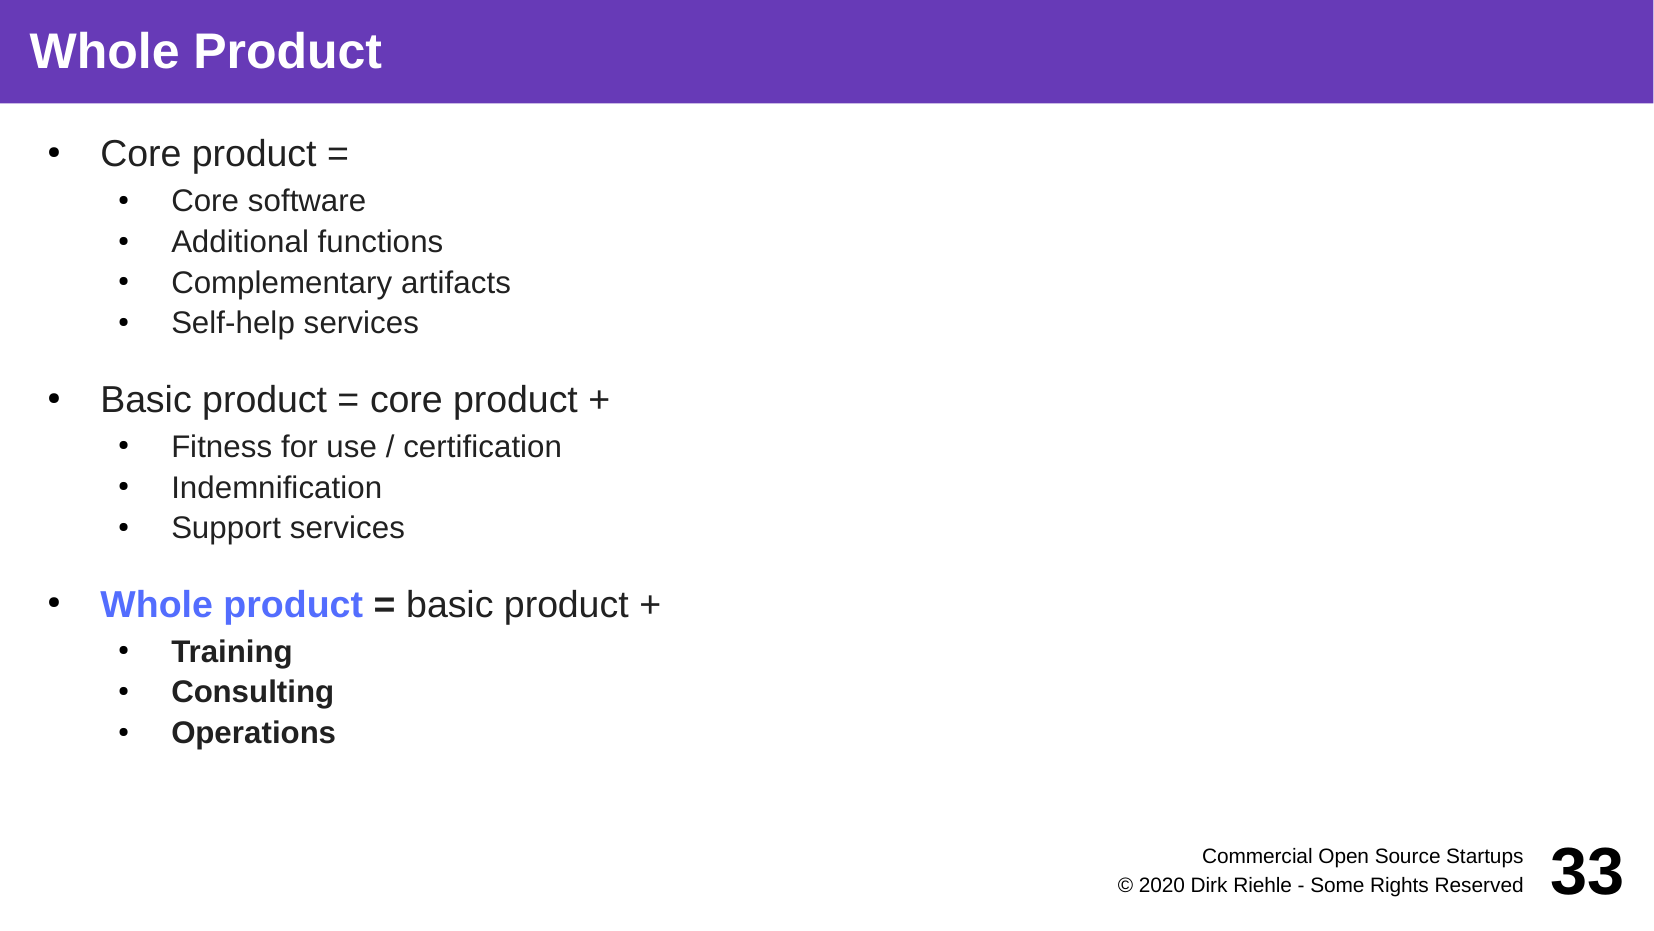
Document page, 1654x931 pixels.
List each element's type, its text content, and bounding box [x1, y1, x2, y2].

list Core product = Core software Additional functions Complementary artifacts Self-help services Basic product = core product + Fitness for use / certification Indemnification Support services Whole product = basic product + Training Consulting Operations [29, 132, 1625, 813]
title Whole Product [0, 0, 1654, 104]
